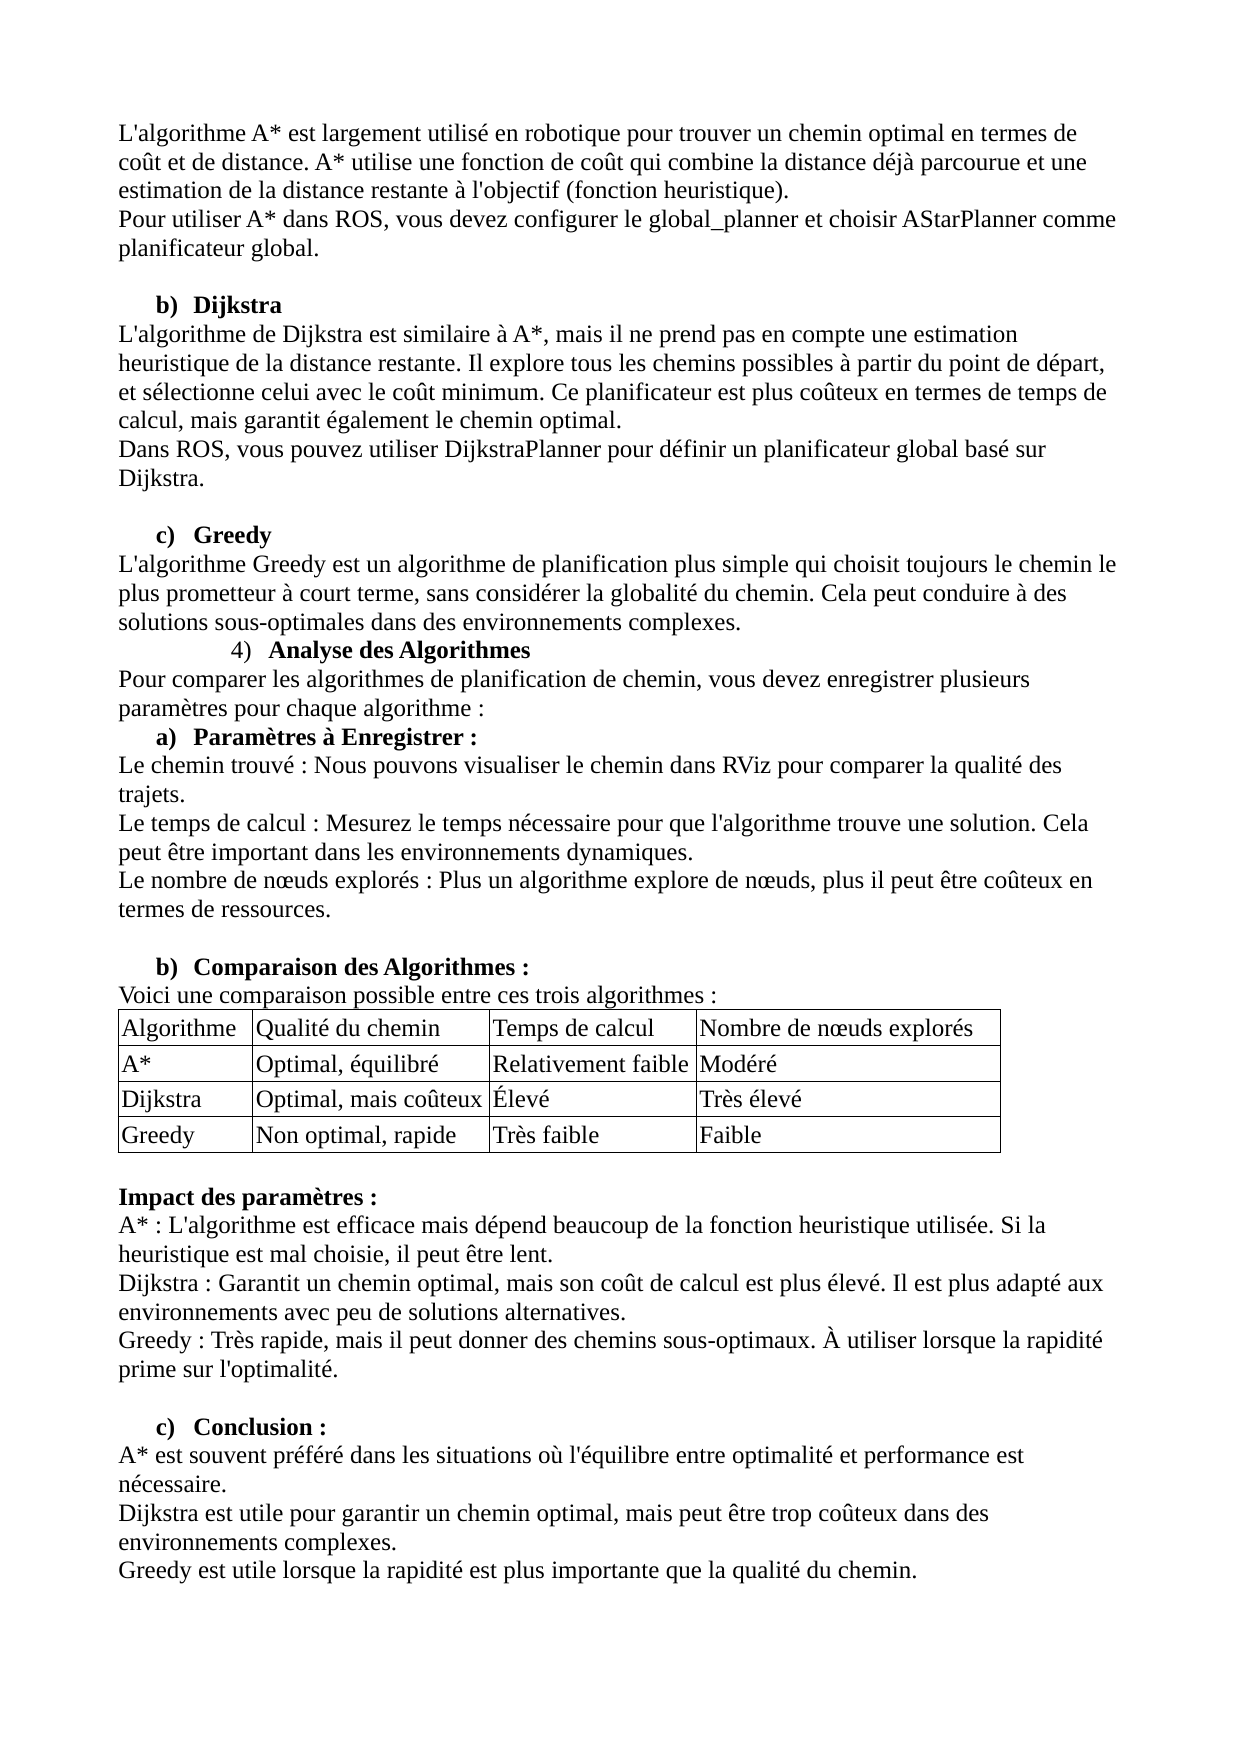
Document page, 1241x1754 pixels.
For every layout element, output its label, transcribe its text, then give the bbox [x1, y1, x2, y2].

table_cell Dijkstra [119, 1082, 252, 1116]
text Pour comparer les algorithmes de planification de chemin, vous devez enregistrer plusieurs paramètres pour chaque algorithme : [118, 664, 1122, 722]
text Le nombre de nœuds explorés : Plus un algorithme explore de nœuds, plus il peut être coûteux en termes de ressources. [118, 866, 1122, 923]
table_header Qualité du chemin [253, 1010, 489, 1045]
table_header Temps de calcul [490, 1010, 696, 1045]
table_cell Optimal, équilibré [253, 1046, 489, 1081]
list Comparaison des Algorithmes : [156, 952, 1122, 981]
text Pour utiliser A* dans ROS, vous devez configurer le global_planner et choisir AStarPlanner comme planificateur global. [118, 204, 1122, 262]
list Dijkstra [156, 291, 1122, 319]
list Conclusion : [156, 1412, 1122, 1440]
list Greedy [156, 521, 1122, 549]
text Le chemin trouvé : Nous pouvons visualiser le chemin dans RViz pour comparer la qualité des trajets. [118, 751, 1122, 808]
text Le temps de calcul : Mesurez le temps nécessaire pour que l'algorithme trouve une solution. Cela peut être important dans les environnements dynamiques. [118, 808, 1122, 866]
text Voici une comparaison possible entre ces trois algorithmes : [118, 981, 1122, 1009]
table_cell Non optimal, rapide [253, 1117, 489, 1152]
text Dijkstra est utile pour garantir un chemin optimal, mais peut être trop coûteux dans des environnements complexes. [118, 1498, 1122, 1555]
table_header Algorithme [119, 1010, 252, 1045]
text A* : L'algorithme est efficace mais dépend beaucoup de la fonction heuristique utilisée. Si la heuristique est mal choisie, il peut être lent. [118, 1210, 1122, 1268]
table_header Nombre de nœuds explorés [697, 1010, 1000, 1045]
table_cell Greedy [119, 1117, 252, 1152]
table_cell Très élevé [697, 1082, 1000, 1116]
text L'algorithme A* est largement utilisé en robotique pour trouver un chemin optimal en termes de coût et de distance. A* utilise une fonction de coût qui combine la distance déjà parcourue et une estimation de la distance restante à l'objectif (fonction heuristique). [118, 118, 1122, 204]
text Dijkstra : Garantit un chemin optimal, mais son coût de calcul est plus élevé. Il est plus adapté aux environnements avec peu de solutions alternatives. [118, 1268, 1122, 1325]
text A* est souvent préféré dans les situations où l'équilibre entre optimalité et performance est nécessaire. [118, 1440, 1122, 1498]
table_cell A* [119, 1046, 252, 1081]
table_cell Faible [697, 1117, 1000, 1152]
list Analyse des Algorithmes [231, 636, 1122, 664]
table_cell Élevé [490, 1082, 696, 1116]
table_cell Modéré [697, 1046, 1000, 1081]
text Greedy : Très rapide, mais il peut donner des chemins sous-optimaux. À utiliser lorsque la rapidité prime sur l'optimalité. [118, 1325, 1122, 1383]
text Dans ROS, vous pouvez utiliser DijkstraPlanner pour définir un planificateur global basé sur Dijkstra. [118, 434, 1122, 492]
table_cell Très faible [490, 1117, 696, 1152]
table_cell Optimal, mais coûteux [253, 1082, 489, 1116]
text Impact des paramètres : [118, 1182, 1122, 1210]
text L'algorithme Greedy est un algorithme de planification plus simple qui choisit toujours le chemin le plus prometteur à court terme, sans considérer la globalité du chemin. Cela peut conduire à des solutions sous-optimales dans des environnements complexes. [118, 549, 1122, 636]
text L'algorithme de Dijkstra est similaire à A*, mais il ne prend pas en compte une estimation heuristique de la distance restante. Il explore tous les chemins possibles à partir du point de départ, et sélectionne celui avec le coût minimum. Ce planificateur est plus coûteux en termes de temps de calcul, mais garantit également le chemin optimal. [118, 319, 1122, 434]
table_cell Relativement faible [490, 1046, 696, 1081]
text Greedy est utile lorsque la rapidité est plus importante que la qualité du chemin. [118, 1555, 1122, 1584]
list Paramètres à Enregistrer : [156, 722, 1122, 751]
